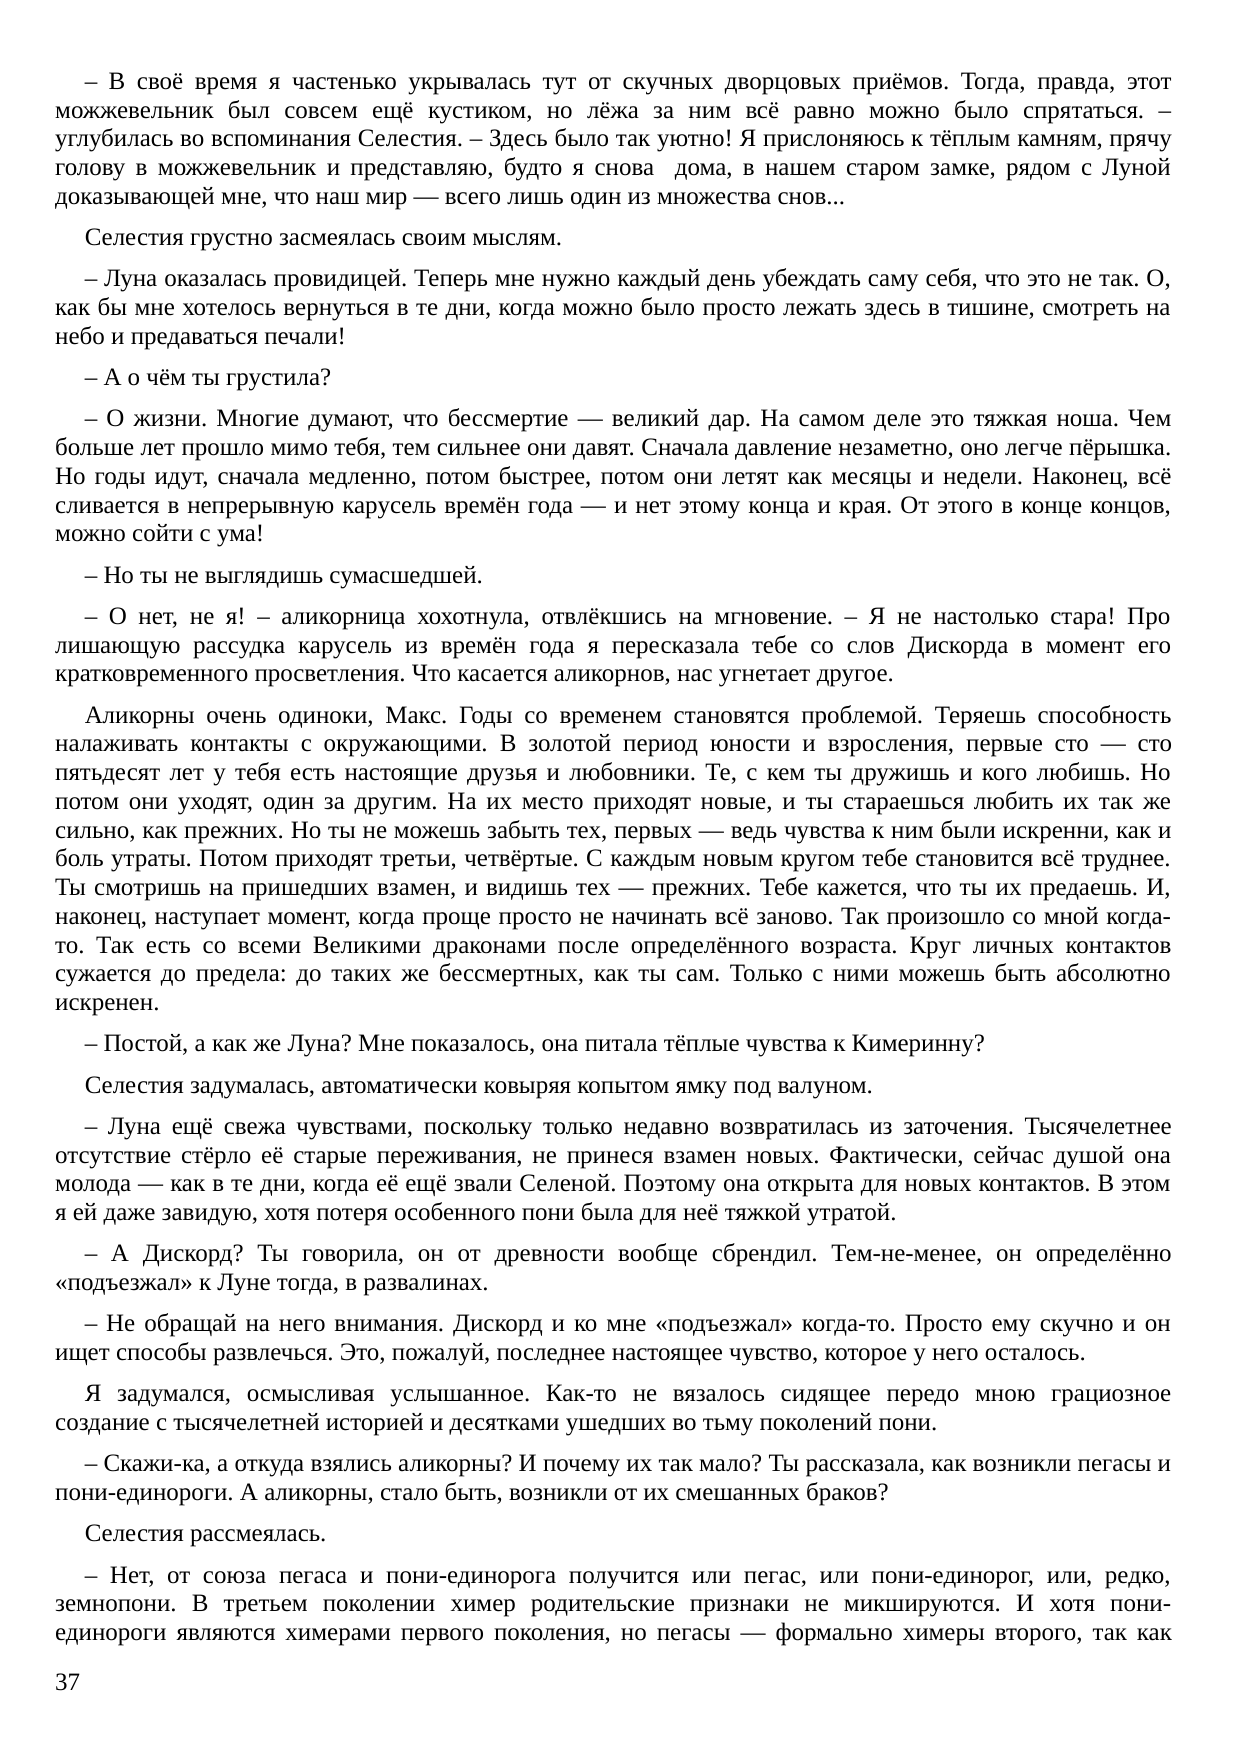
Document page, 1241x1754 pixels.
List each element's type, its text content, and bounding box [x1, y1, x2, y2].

text – А о чём ты грустила? [55, 362, 1173, 391]
text Селестия задумалась, автоматически ковыряя копытом ямку под валуном. [55, 1070, 1173, 1098]
text – Скажи-ка, а откуда взялись аликорны? И почему их так мало? Ты рассказала, как возникли пегасы и пони-единороги. А аликорны, стало быть, возникли от их смешанных браков? [55, 1448, 1173, 1506]
text Я задумался, осмысливая услышанное. Как-то не вязалось сидящее передо мною грациозное создание с тысячелетней историей и десятками ушедших во тьму поколений пони. [55, 1378, 1173, 1436]
text – В своё время я частенько укрывалась тут от скучных дворцовых приёмов. Тогда, правда, этот можжевельник был совсем ещё кустиком, но лёжа за ним всё равно можно было спрятаться. – углубилась во вспоминания Селестия. – Здесь было так уютно! Я прислоняюсь к тёплым камням, прячу голову в можжевельник и представляю, будто я снова дома, в нашем старом замке, рядом с Луной доказывающей мне, что наш мир — всего лишь один из множества снов... [55, 66, 1173, 210]
text Аликорны очень одиноки, Макс. Годы со временем становятся проблемой. Теряешь способность налаживать контакты с окружающими. В золотой период юности и взросления, первые сто — сто пятьдесят лет у тебя есть настоящие друзья и любовники. Те, с кем ты дружишь и кого любишь. Но потом они уходят, один за другим. На их место приходят новые, и ты стараешься любить их так же сильно, как прежних. Но ты не можешь забыть тех, первых — ведь чувства к ним были искренни, как и боль утраты. Потом приходят третьи, четвёртые. С каждым новым кругом тебе становится всё труднее. Ты смотришь на пришедших взамен, и видишь тех — прежних. Тебе кажется, что ты их предаешь. И, наконец, наступает момент, когда проще просто не начинать всё заново. Так произошло со мной когда-то. Так есть со всеми Великими драконами после определённого возраста. Круг личных контактов сужается до предела: до таких же бессмертных, как ты сам. Только с ними можешь быть абсолютно искренен. [55, 700, 1173, 1016]
text Селестия грустно засмеялась своим мыслям. [55, 222, 1173, 251]
text – Луна оказалась провидицей. Теперь мне нужно каждый день убеждать саму себя, что это не так. О, как бы мне хотелось вернуться в те дни, когда можно было просто лежать здесь в тишине, смотреть на небо и предаваться печали! [55, 263, 1173, 350]
text – Луна ещё свежа чувствами, поскольку только недавно возвратилась из заточения. Тысячелетнее отсутствие стёрло её старые переживания, не принеся взамен новых. Фактически, сейчас душой она молода — как в те дни, когда её ещё звали Селеной. Поэтому она открыта для новых контактов. В этом я ей даже завидую, хотя потеря особенного пони была для неё тяжкой утратой. [55, 1111, 1173, 1226]
text – Не обращай на него внимания. Дискорд и ко мне «подъезжал» когда-то. Просто ему скучно и он ищет способы развлечься. Это, пожалуй, последнее настоящее чувство, которое у него осталось. [55, 1308, 1173, 1366]
text Селестия рассмеялась. [55, 1518, 1173, 1547]
text – А Дискорд? Ты говорила, он от древности вообще сбрендил. Тем-не-менее, он определённо «подъезжал» к Луне тогда, в развалинах. [55, 1238, 1173, 1296]
text – Но ты не выглядишь сумасшедшей. [55, 560, 1173, 588]
text – Нет, от союза пегаса и пони-единорога получится или пегас, или пони-единорог, или, редко, земнопони. В третьем поколении химер родительские признаки не микшируются. И хотя пони-единороги являются химерами первого поколения, но пегасы — формально химеры второго, так как [55, 1560, 1173, 1646]
text – Постой, а как же Луна? Мне показалось, она питала тёплые чувства к Кимеринну? [55, 1028, 1173, 1057]
text – О нет, не я! – аликорница хохотнула, отвлёкшись на мгновение. – Я не настолько стара! Про лишающую рассудка карусель из времён года я пересказала тебе со слов Дискорда в момент его кратковременного просветления. Что касается аликорнов, нас угнетает другое. [55, 601, 1173, 687]
text – О жизни. Многие думают, что бессмертие — великий дар. На самом деле это тяжкая ноша. Чем больше лет прошло мимо тебя, тем сильнее они давят. Сначала давление незаметно, оно легче пёрышка. Но годы идут, сначала медленно, потом быстрее, потом они летят как месяцы и недели. Наконец, всё сливается в непрерывную карусель времён года — и нет этому конца и края. От этого в конце концов, можно сойти с ума! [55, 403, 1173, 547]
